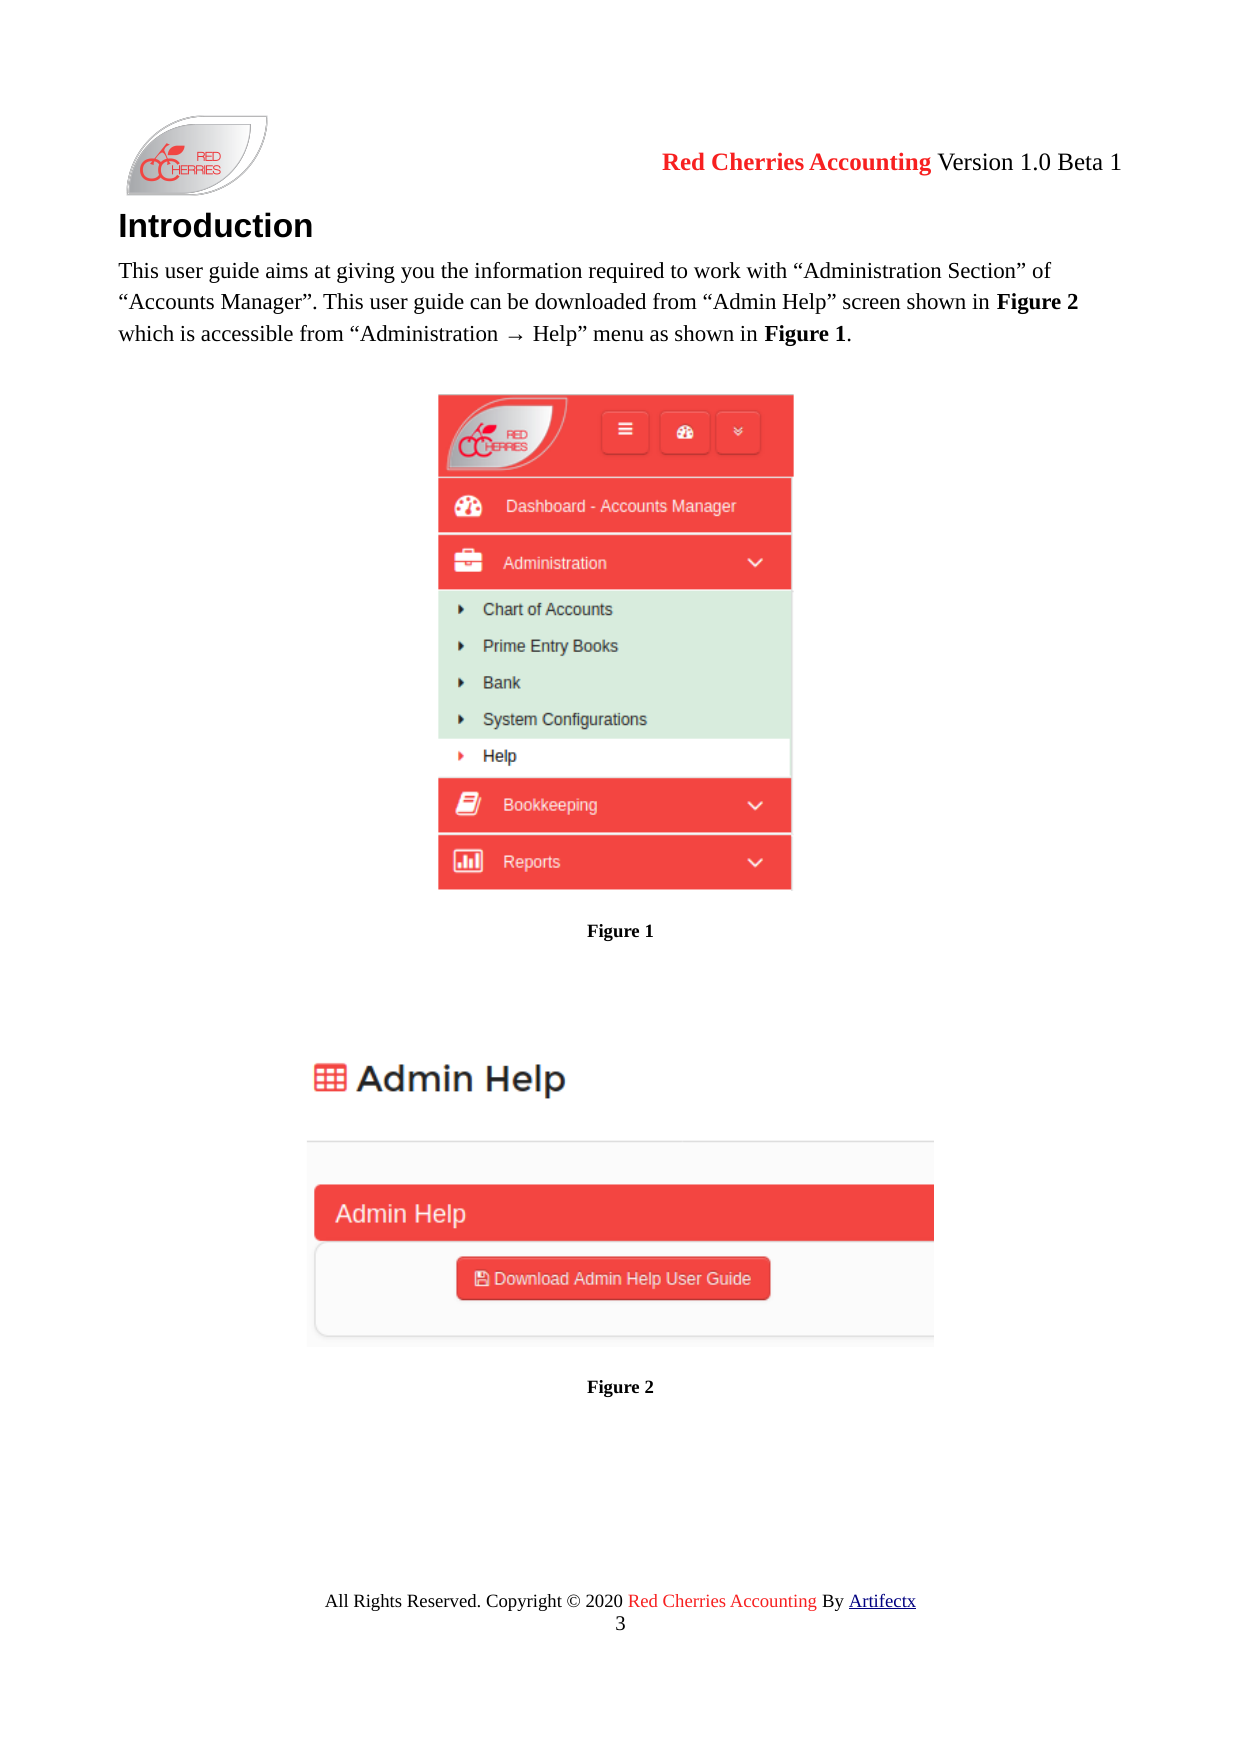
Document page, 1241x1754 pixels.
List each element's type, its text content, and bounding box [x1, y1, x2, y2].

picture [438, 394, 794, 891]
picture [125, 114, 269, 197]
text This user guide aims at giving you the information required to work with “Administration Section” of “Accounts Manager”. This user guide can be downloaded from “Admin Help” screen shown in Figure 2 which is accessible from “Administration → Help” menu as shown in Figure 1. [118, 257, 1122, 346]
text Figure 2 [118, 1376, 1122, 1397]
subtitle Introduction [118, 206, 1122, 244]
text Figure 1 [118, 920, 1122, 941]
picture [306, 1052, 934, 1347]
